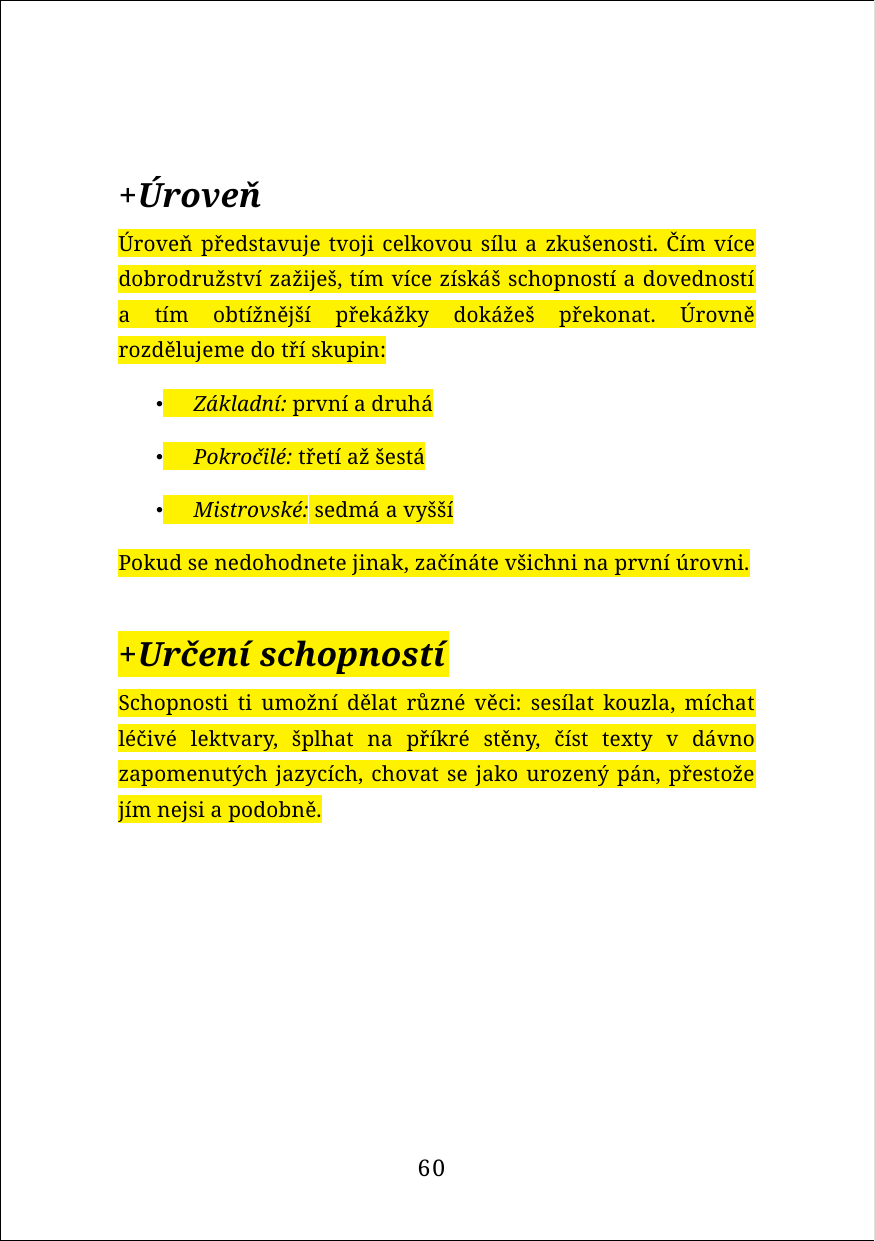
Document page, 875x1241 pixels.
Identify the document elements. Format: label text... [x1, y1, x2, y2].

list Mistrovské: sedmá a vyšší [156, 495, 756, 524]
subtitle +Určení schopností [118, 631, 756, 677]
text Schopnosti ti umožní dělat různé věci: sesílat kouzla, míchat léčivé lektvary, šplhat na příkré stěny, číst texty v dávno zapomenutých jazycích, chovat se jako urozený pán, přestože jím nejsi a podobně. [118, 688, 756, 823]
list Pokročilé: třetí až šestá [156, 442, 756, 470]
subtitle +Úroveň [118, 172, 756, 217]
text Pokud se nedohodnete jinak, začínáte všichni na první úrovni. [118, 548, 756, 577]
list Základní: první a druhá [156, 389, 756, 417]
text Úroveň představuje tvoji celkovou sílu a zkušenosti. Čím více dobrodružství zažiješ, tím více získáš schopností a dovedností a tím obtížnější překážky dokážeš překonat. Úrovně rozdělujeme do tří skupin: [118, 229, 756, 364]
